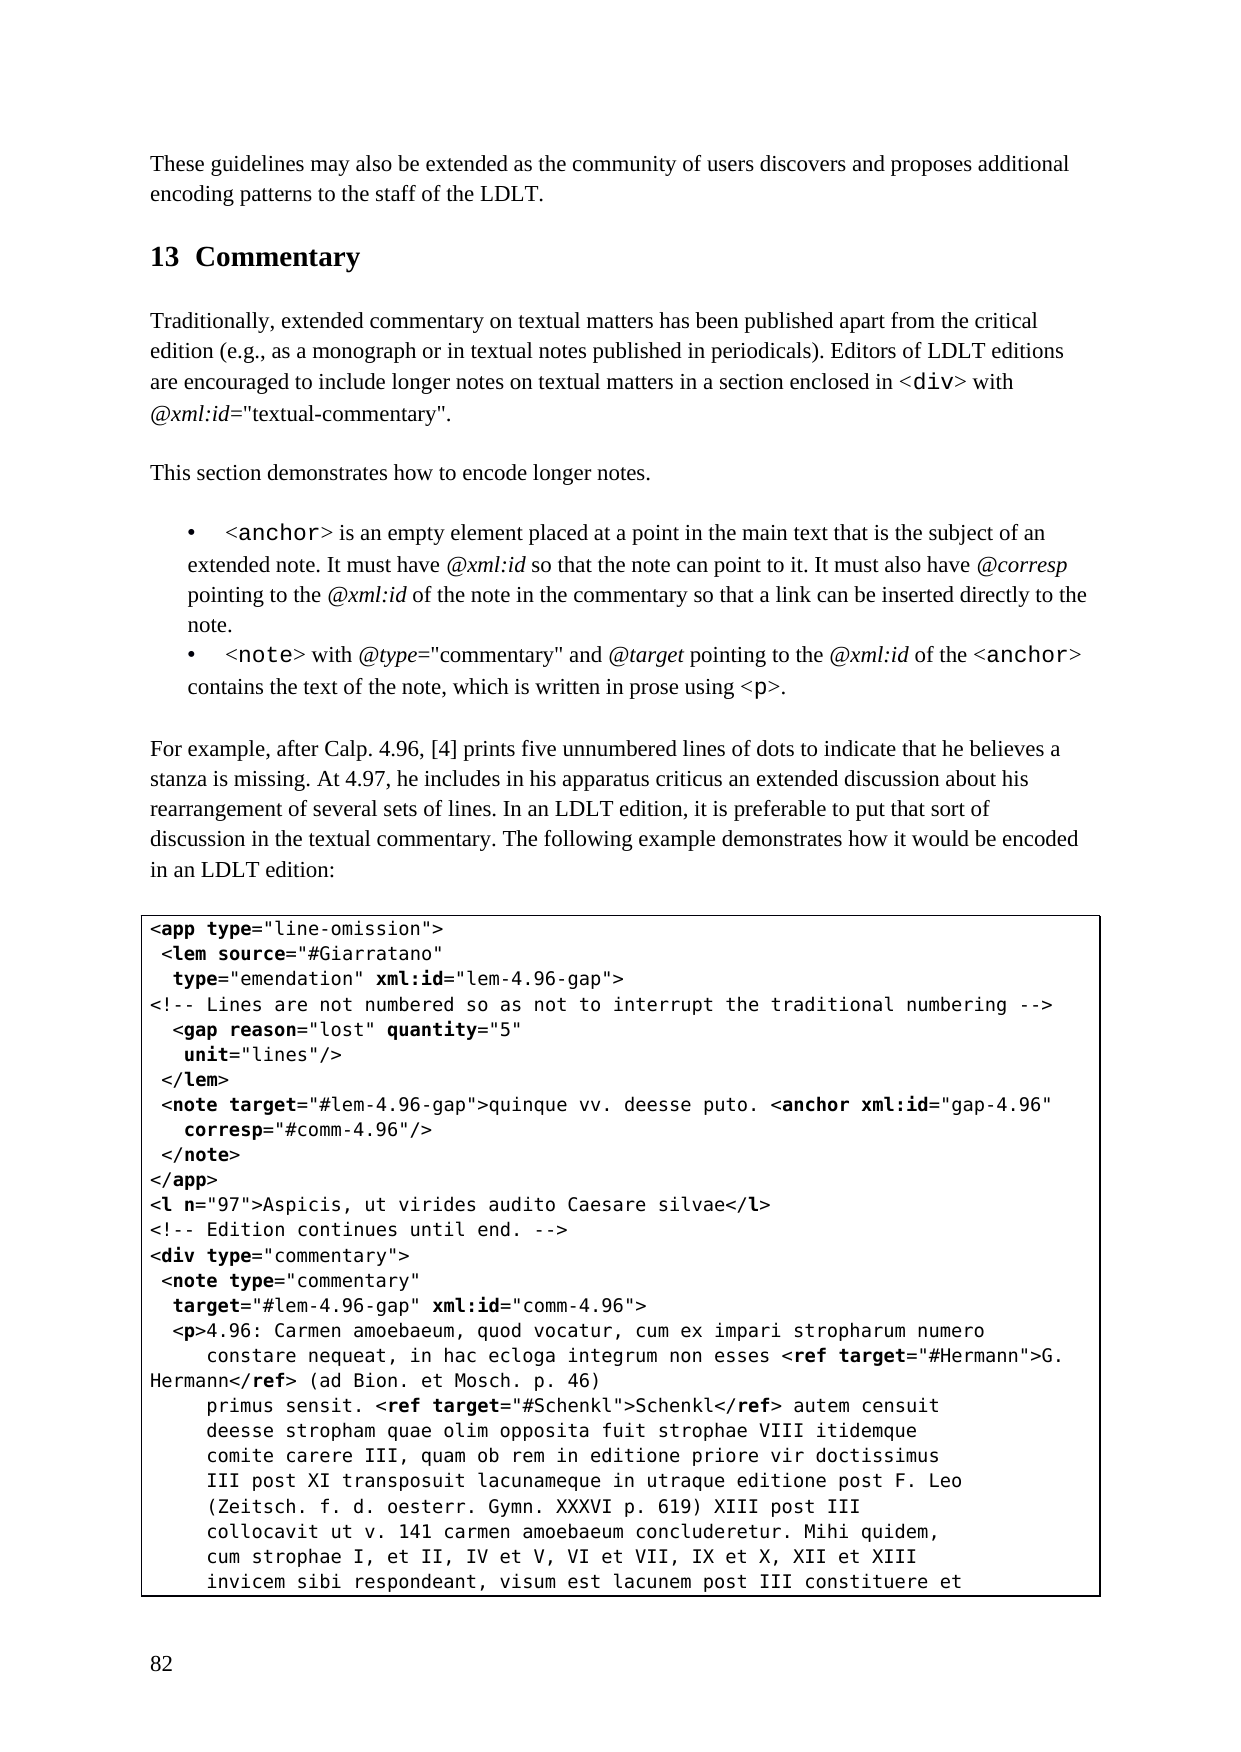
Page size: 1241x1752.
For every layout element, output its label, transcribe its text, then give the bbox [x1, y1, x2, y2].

text <app type="line-omission"> <lem source="#Giarratano" type="emendation" xml:id="lem-4.96-gap"> <!-- Lines are not numbered so as not to interrupt the traditional numbering --> <gap reason="lost" quantity="5" unit="lines"/> </lem> <note target="#lem-4.96-gap">quinque vv. deesse puto. <anchor xml:id="gap-4.96" corresp="#comm-4.96"/> </note> </app> <l n="97">Aspicis, ut virides audito Caesare silvae</l> <!-- Edition continues until end. --> <div type="commentary"> <note type="commentary" target="#lem-4.96-gap" xml:id="comm-4.96"> <p>4.96: Carmen amoebaeum, quod vocatur, cum ex impari stropharum numero constare nequeat, in hac ecloga integrum non esses <ref target="#Hermann">G. Hermann</ref> (ad Bion. et Mosch. p. 46) primus sensit. <ref target="#Schenkl">Schenkl</ref> autem censuit deesse stropham quae olim opposita fuit strophae VIII itidemque comite carere III, quam ob rem in editione priore vir doctissimus III post XI transposuit lacunameque in utraque editione post F. Leo (Zeitsch. f. d. oesterr. Gymn. XXXVI p. 619) XIII post III collocavit ut v. 141 carmen amoebaeum concluderetur. Mihi quidem, cum strophae I, et II, IV et V, VI et VII, IX et X, XII et XIII invicem sibi respondeant, visum est lacunem post III constituere et [142, 916, 1099, 1595]
text These guidelines may also be extended as the community of users discovers and proposes additional encoding patterns to the staff of the LDLT. [150, 150, 1090, 207]
list <anchor> is an empty element placed at a point in the main text that is the subject of an extended note. It must have @xml:id so that the note can point to it. It must also have @corresp pointing to the @xml:id of the note in the commentary so that a link can be inserted directly to the note. [187, 518, 1090, 637]
text For example, after Calp. 4.96, [5] prints five unnumbered lines of dots to indicate that he believes a stanza is missing. At 4.97, he includes in his apparatus criticus an extended discussion about his rearrangement of several sets of lines. In an LDLT edition, it is preferable to put that sort of discussion in the textual commentary. The following example demonstrates how it would be encoded in an LDLT edition: [150, 735, 1090, 882]
list <note> with @type="commentary" and @target pointing to the @xml:id of the <anchor> contains the text of the note, which is written in prose using <p>. [187, 641, 1090, 702]
text This section demonstrates how to encode longer notes. [150, 459, 1090, 486]
text Traditionally, extended commentary on textual matters has been published apart from the critical edition (e.g., as a monograph or in textual notes published in periodicals). Editors of LDLT editions are encouraged to include longer notes on textual matters in a section enclosed in <div> with @xml:id="textual-commentary". [150, 307, 1090, 426]
subtitle Commentary [150, 239, 1090, 273]
